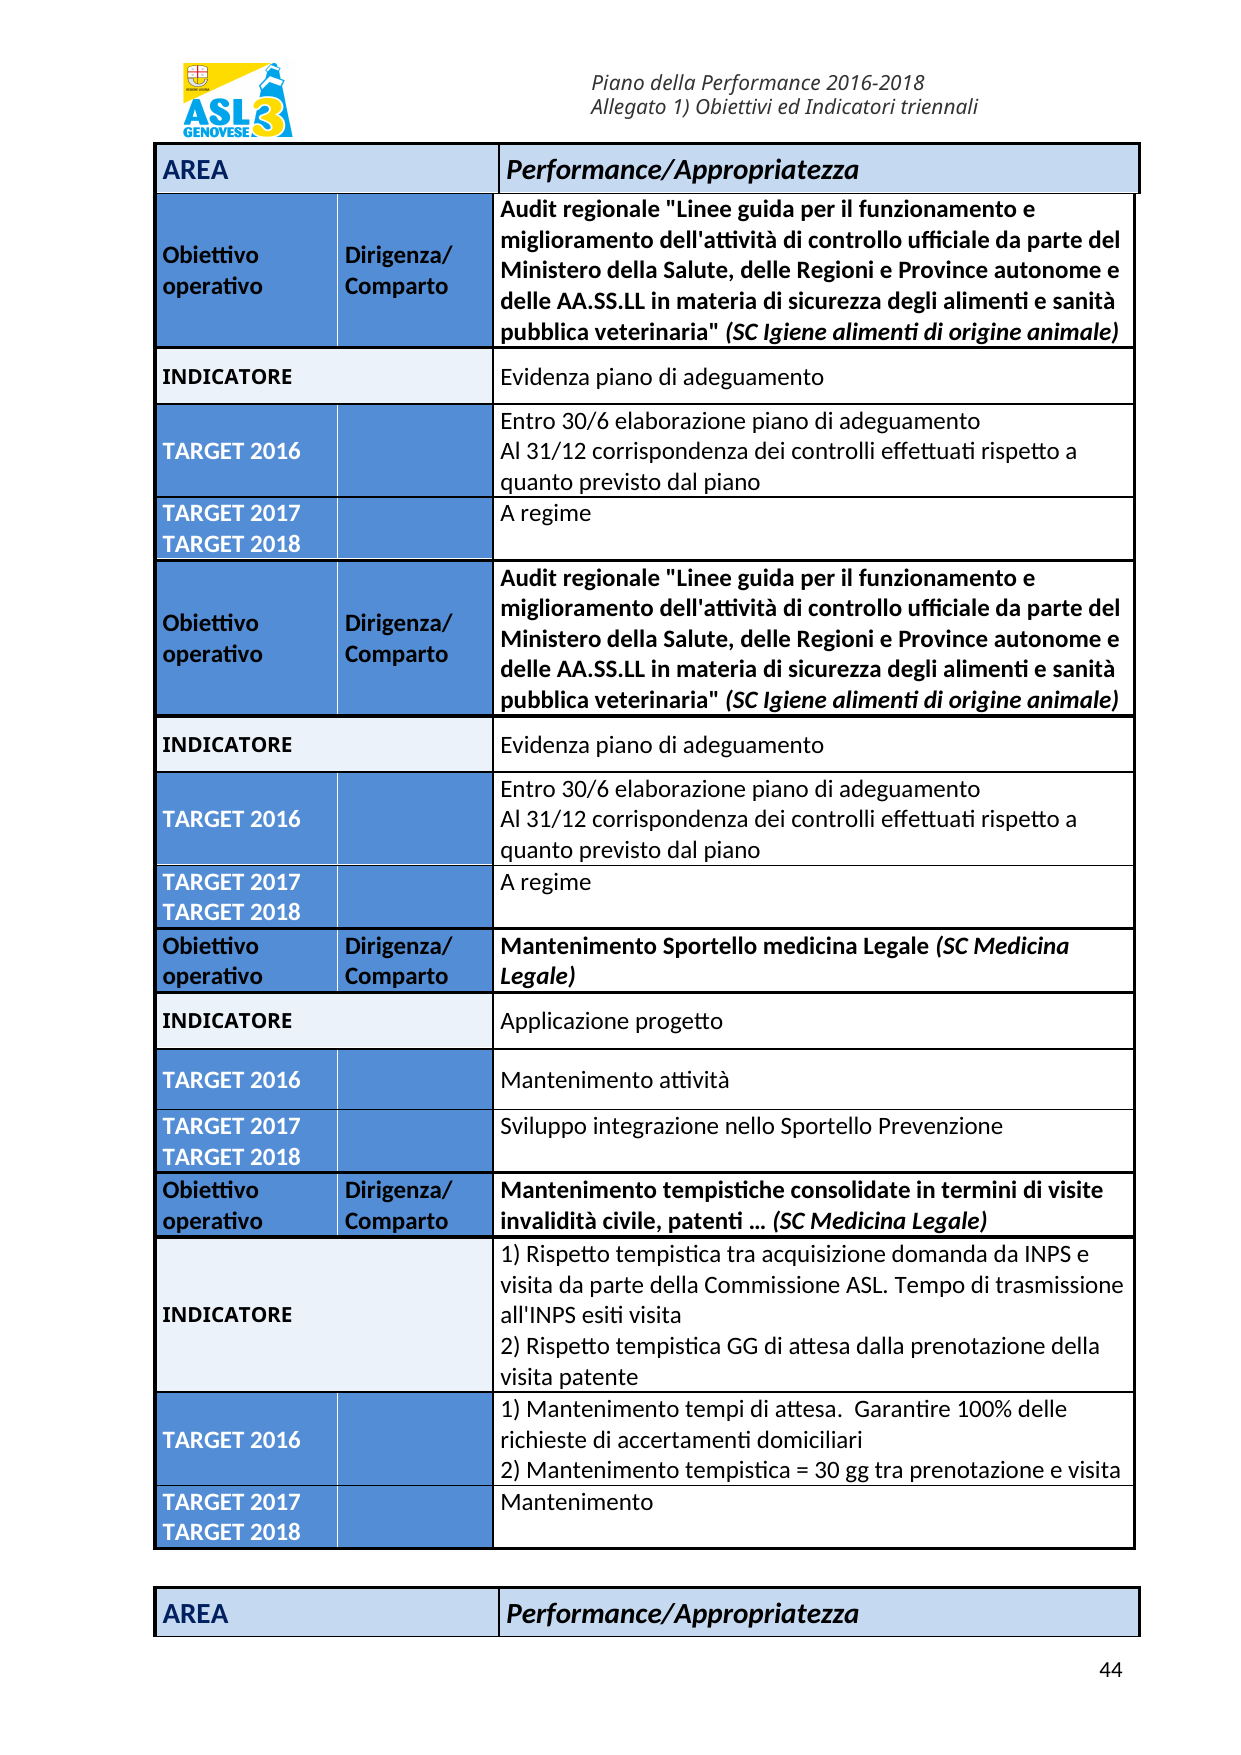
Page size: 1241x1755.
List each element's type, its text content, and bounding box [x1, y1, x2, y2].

table_cell TARGET 2018 [157, 1141, 337, 1171]
table_cell Entro 30/6 elaborazione piano di adeguamento Al 31/12 corrispondenza dei controlli effettuati rispetto a quanto previsto dal piano [494, 773, 1133, 864]
table_cell TARGET 2018 [157, 1516, 337, 1547]
table_cell Evidenza piano di adeguamento [494, 718, 1133, 771]
table_header AREA [157, 145, 498, 192]
table_cell Dirigenza/ Comparto [338, 1174, 492, 1235]
table_cell Mantenimento [494, 1486, 1133, 1516]
table_cell TARGET 2017 [157, 866, 337, 896]
table_cell Entro 30/6 elaborazione piano di adeguamento Al 31/12 corrispondenza dei controlli effettuati rispetto a quanto previsto dal piano [494, 405, 1133, 496]
table_cell [338, 896, 492, 927]
table_cell Obiettivo operativo [157, 1174, 337, 1235]
table_cell [338, 405, 492, 496]
table_cell [338, 528, 492, 558]
table_cell TARGET 2017 [157, 1486, 337, 1516]
table_cell [338, 498, 492, 528]
table_cell [494, 1141, 1133, 1171]
table_cell [338, 1393, 492, 1485]
table_cell [338, 866, 492, 896]
table_cell Audit regionale "Linee guida per il funzionamento e miglioramento dell'attività di controllo ufficiale da parte del Ministero della Salute, delle Regioni e Province autonome e delle AA.SS.LL in materia di sicurezza degli alimenti e sanità pubblica veterinaria" (SC Igiene alimenti di origine animale) [494, 562, 1133, 714]
table_cell [338, 773, 492, 864]
table_header AREA [157, 1589, 498, 1636]
table_cell TARGET 2018 [157, 528, 337, 558]
table_cell TARGET 2016 [157, 405, 337, 496]
table_cell 1) Rispetto tempistica tra acquisizione domanda da INPS e visita da parte della Commissione ASL. Tempo di trasmissione all'INPS esiti visita 2) Rispetto tempistica GG di attesa dalla prenotazione della visita patente [494, 1239, 1133, 1391]
table_cell Mantenimento Sportello medicina Legale (SC Medicina Legale) [494, 930, 1133, 991]
table_cell INDICATORE [157, 994, 492, 1047]
table_header Performance/Appropriatezza [500, 1589, 1138, 1636]
table_cell Sviluppo integrazione nello Sportello Prevenzione [494, 1110, 1133, 1141]
table_cell 1) Mantenimento tempi di attesa. Garantire 100% delle richieste di accertamenti domiciliari 2) Mantenimento tempistica = 30 gg tra prenotazione e visita [494, 1393, 1133, 1485]
table_cell Evidenza piano di adeguamento [494, 349, 1133, 403]
table_cell A regime [494, 866, 1133, 896]
table_cell [338, 1110, 492, 1141]
table_cell INDICATORE [157, 1239, 492, 1391]
table_cell TARGET 2017 [157, 1110, 337, 1141]
table_cell [338, 1486, 492, 1516]
table_cell Dirigenza/ Comparto [338, 930, 492, 991]
table_cell [494, 528, 1133, 558]
table_cell Audit regionale "Linee guida per il funzionamento e miglioramento dell'attività di controllo ufficiale da parte del Ministero della Salute, delle Regioni e Province autonome e delle AA.SS.LL in materia di sicurezza degli alimenti e sanità pubblica veterinaria" (SC Igiene alimenti di origine animale) [494, 194, 1133, 346]
table_cell TARGET 2016 [157, 1050, 337, 1109]
table_cell Mantenimento attività [494, 1050, 1133, 1109]
table_cell [338, 1141, 492, 1171]
table_cell TARGET 2018 [157, 896, 337, 927]
table_cell Obiettivo operativo [157, 562, 337, 714]
table_cell Obiettivo operativo [157, 194, 337, 346]
table_cell INDICATORE [157, 349, 492, 403]
table_cell Dirigenza/ Comparto [338, 562, 492, 714]
table_cell [338, 1516, 492, 1547]
table_header Performance/Appropriatezza [500, 145, 1138, 192]
table_cell Dirigenza/ Comparto [338, 194, 492, 346]
table_cell [338, 1050, 492, 1109]
table_cell Mantenimento tempistiche consolidate in termini di visite invalidità civile, patenti … (SC Medicina Legale) [494, 1174, 1133, 1235]
table_cell Applicazione progetto [494, 994, 1133, 1047]
table_cell INDICATORE [157, 718, 492, 771]
table_cell A regime [494, 498, 1133, 528]
table_cell TARGET 2016 [157, 773, 337, 864]
table_cell [494, 896, 1133, 927]
table_cell TARGET 2016 [157, 1393, 337, 1485]
table_cell Obiettivo operativo [157, 930, 337, 991]
table_cell TARGET 2017 [157, 498, 337, 528]
table_cell [494, 1516, 1133, 1547]
